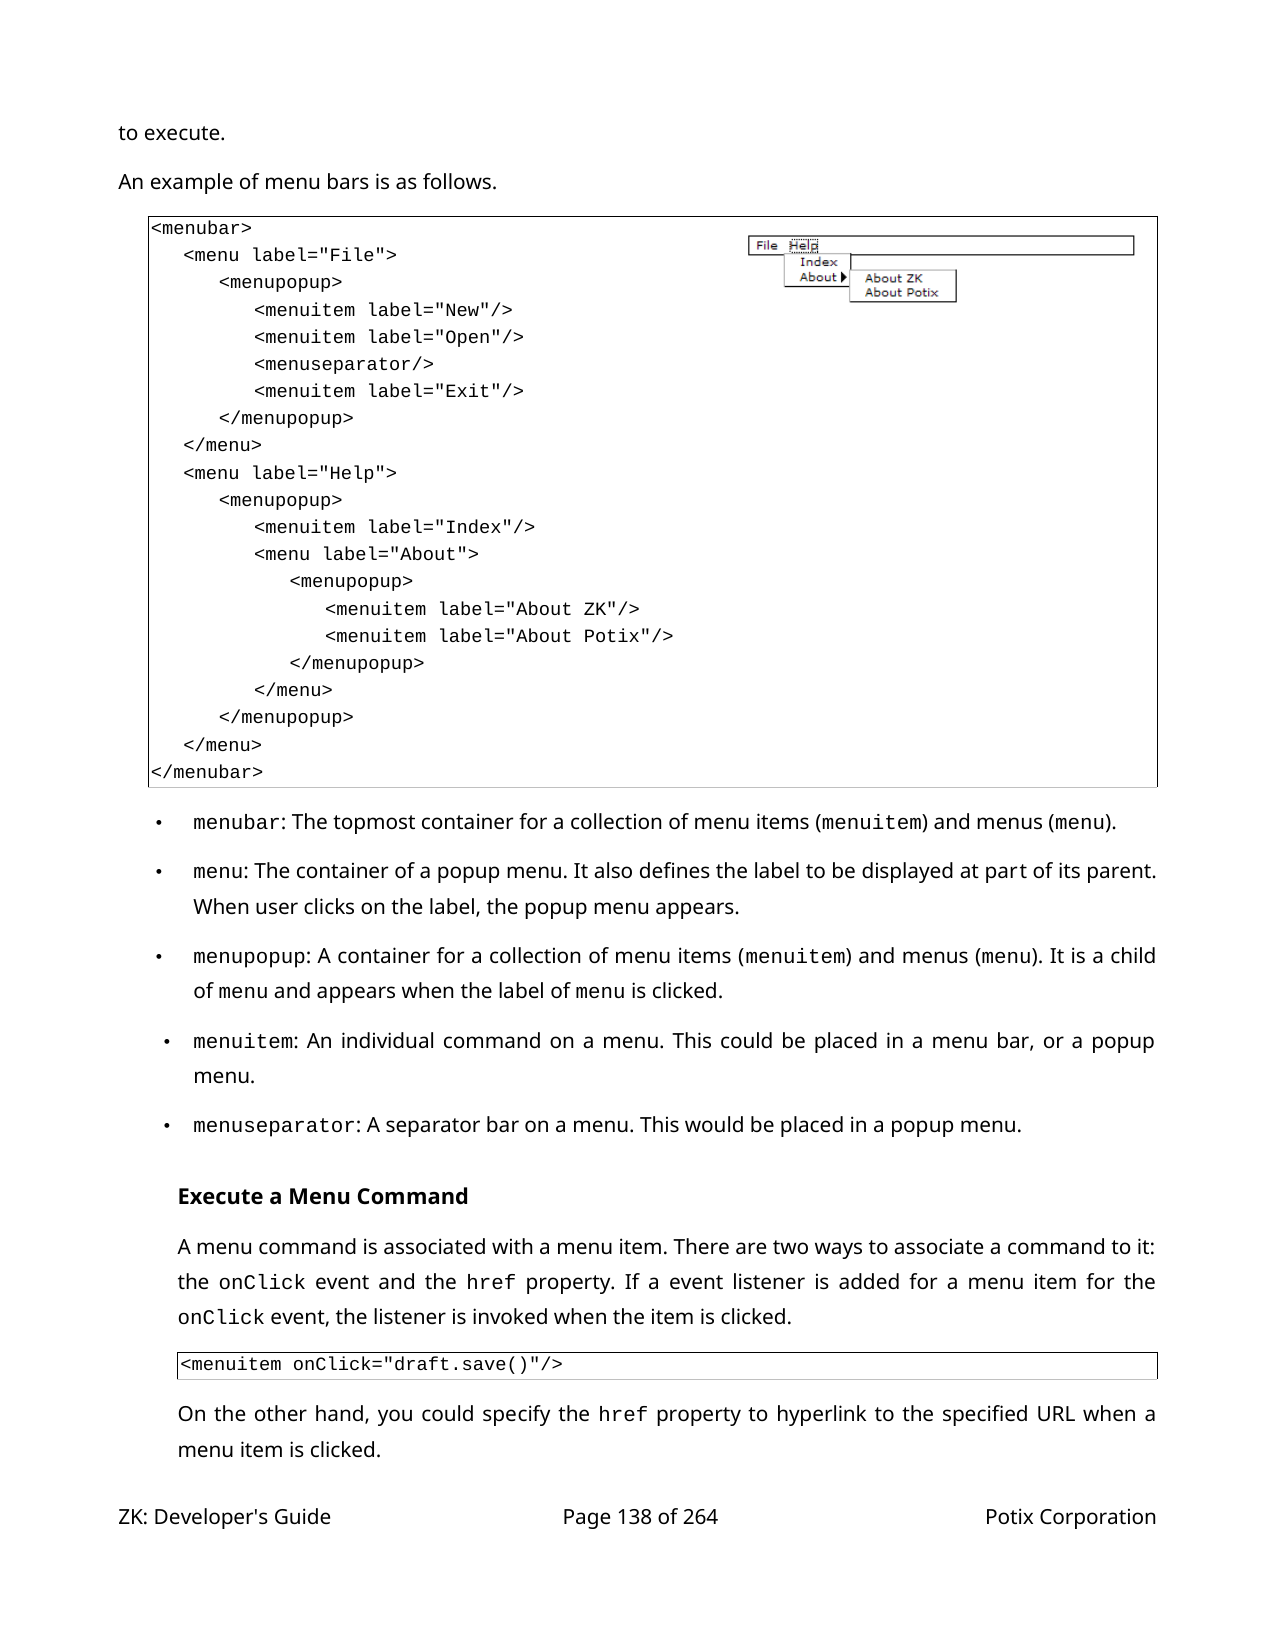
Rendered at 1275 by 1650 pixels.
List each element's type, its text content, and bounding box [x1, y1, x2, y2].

text An example of menu bars is as follows. [118, 167, 1157, 195]
list menubar: The topmost container for a collection of menu items (menuitem) and menus (menu). [156, 807, 1157, 836]
text <menuitem label="Exit"/> [149, 379, 1157, 403]
text </menu> [149, 732, 1157, 757]
text <menubar> [149, 217, 1157, 240]
list menupopup: A container for a collection of menu items (menuitem) and menus (menu). It is a child of menu and appears when the label of menu is clicked. [156, 941, 1157, 1005]
text <menupopup> [149, 488, 1157, 512]
text <menupopup> [149, 569, 1157, 593]
subtitle Execute a Menu Command [177, 1181, 1157, 1211]
list menuseparator: A separator bar on a menu. This would be placed in a popup menu. [164, 1110, 1157, 1139]
text </menupopup> [149, 406, 1157, 430]
list menuitem: An individual command on a menu. This could be placed in a menu bar, or a popup menu. [164, 1026, 1157, 1089]
text to execute. [118, 118, 1157, 146]
text <menuseparator/> [149, 352, 1157, 376]
text [1139, 243, 1157, 267]
text <menuitem label="About ZK"/> [149, 596, 1157, 621]
text <menuitem label="Open"/> [149, 324, 1157, 349]
text <menupopup> [149, 270, 746, 294]
text On the other hand, you could specify the href property to hyperlink to the specified URL when a menu item is clicked. [177, 1399, 1157, 1463]
text </menu> [149, 678, 1157, 702]
text <menu label="File"> [149, 243, 746, 267]
text </menupopup> [149, 705, 1157, 729]
text </menubar> [149, 759, 1157, 787]
text </menu> [149, 433, 1157, 458]
text <menuitem onClick="draft.save()"/> [178, 1353, 1157, 1379]
text [1139, 270, 1157, 294]
text A menu command is associated with a menu item. There are two ways to associate a command to it: the onClick event and the href property. If a event listener is added for a menu item for the onClick event, the listener is invoked when the item is clicked. [177, 1232, 1157, 1331]
text <menu label="About"> [149, 542, 1157, 566]
list menu: The container of a popup menu. It also defines the label to be displayed at part of its parent. When user clicks on the label, the popup menu appears. [156, 857, 1157, 920]
text </menupopup> [149, 651, 1157, 675]
text <menu label="Help"> [149, 461, 1157, 485]
text <menuitem label="New"/> [149, 297, 1157, 322]
text <menuitem label="Index"/> [149, 515, 1157, 539]
picture [746, 232, 1139, 305]
text <menuitem label="About Potix"/> [149, 624, 1157, 648]
